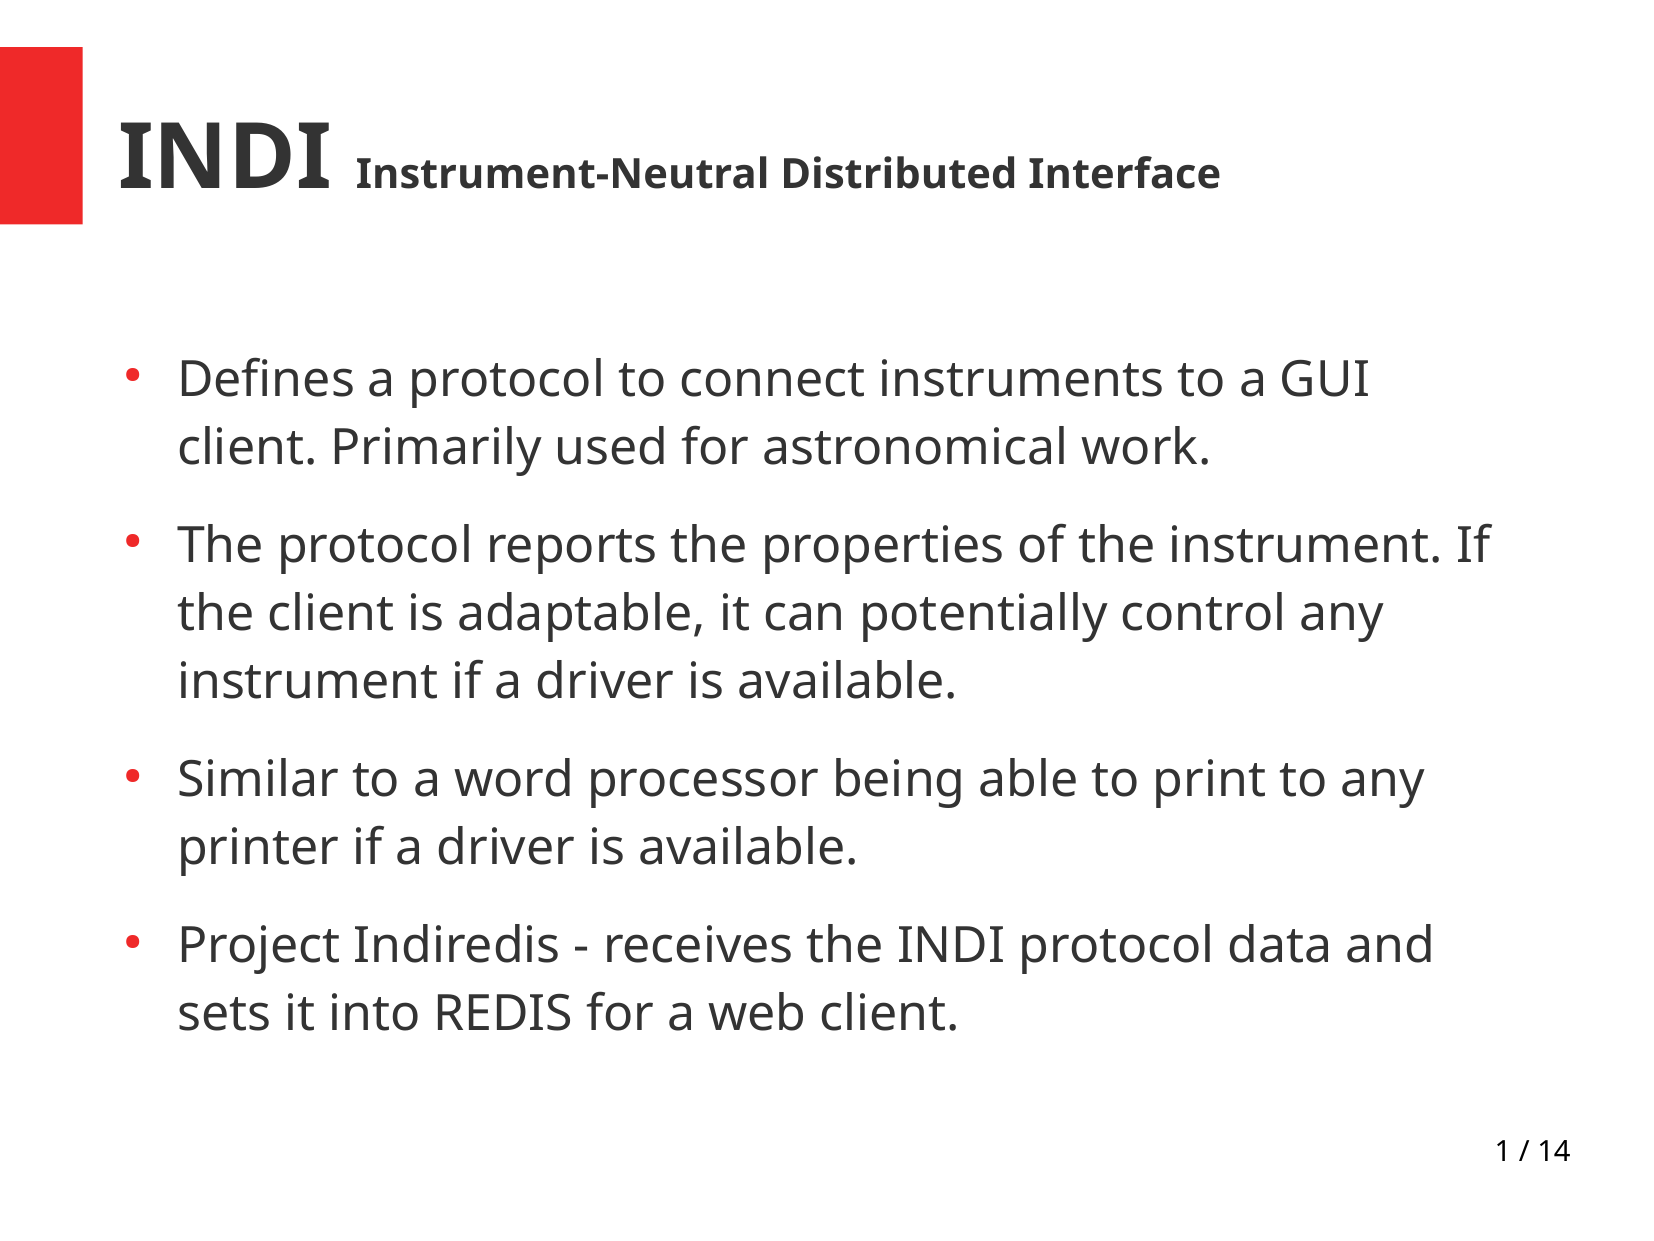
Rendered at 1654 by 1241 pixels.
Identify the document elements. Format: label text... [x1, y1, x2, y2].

title INDI Instrument-Neutral Distributed Interface [118, 49, 1571, 257]
list Defines a protocol to connect instruments to a GUI client. Primarily used for astronomical work. The protocol reports the properties of the instrument. If the client is adaptable, it can potentially control any instrument if a driver is available. Similar to a word processor being able to print to any printer if a driver is available. Project Indiredis - receives the INDI protocol data and sets it into REDIS for a web client. [106, 342, 1524, 945]
